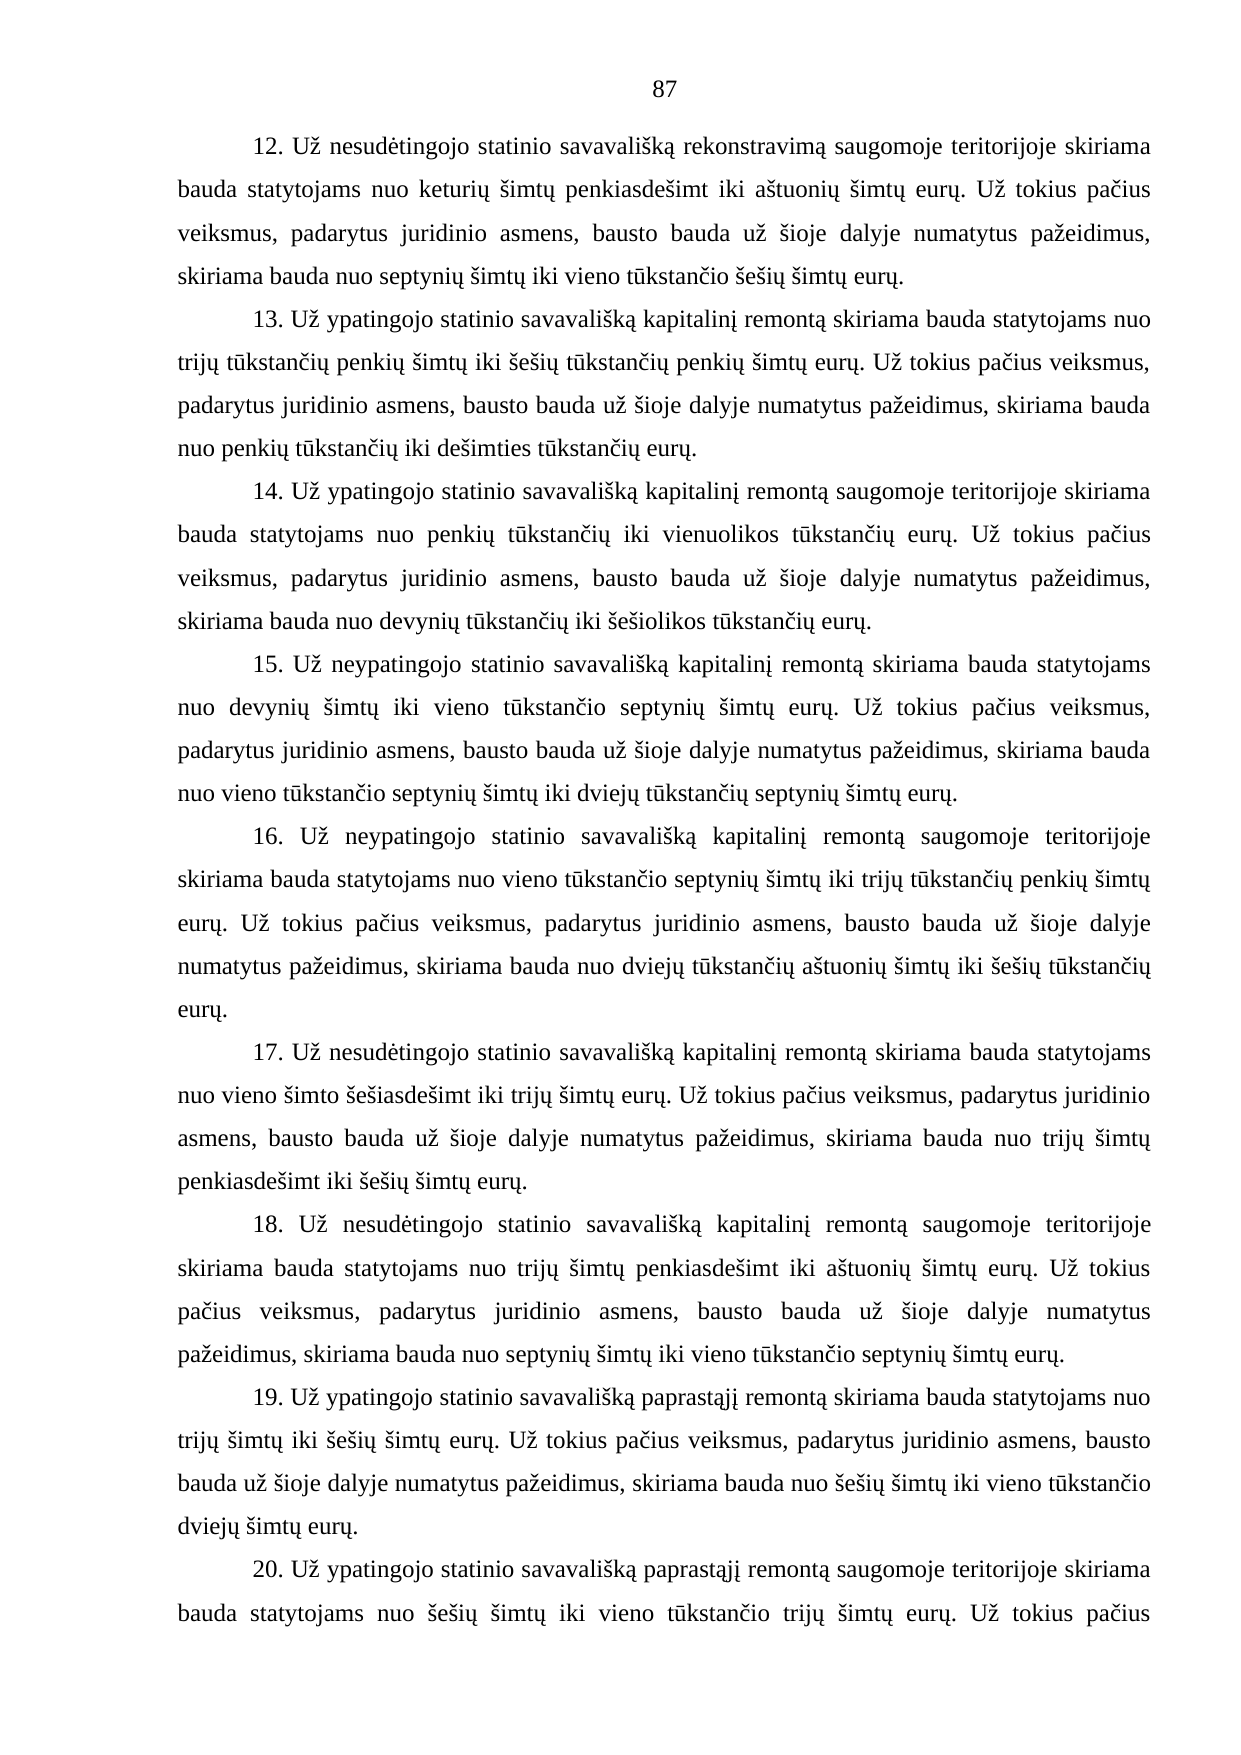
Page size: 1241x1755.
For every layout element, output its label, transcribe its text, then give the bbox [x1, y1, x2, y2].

text 17. Už nesudėtingojo statinio savavališką kapitalinį remontą skiriama bauda statytojams nuo vieno šimto šešiasdešimt iki trijų šimtų eurų. Už tokius pačius veiksmus, padarytus juridinio asmens, bausto bauda už šioje dalyje numatytus pažeidimus, skiriama bauda nuo trijų šimtų penkiasdešimt iki šešių šimtų eurų. [177, 1037, 1152, 1195]
text 19. Už ypatingojo statinio savavališką paprastąjį remontą skiriama bauda statytojams nuo trijų šimtų iki šešių šimtų eurų. Už tokius pačius veiksmus, padarytus juridinio asmens, bausto bauda už šioje dalyje numatytus pažeidimus, skiriama bauda nuo šešių šimtų iki vieno tūkstančio dviejų šimtų eurų. [177, 1382, 1152, 1540]
text 14. Už ypatingojo statinio savavališką kapitalinį remontą saugomoje teritorijoje skiriama bauda statytojams nuo penkių tūkstančių iki vienuolikos tūkstančių eurų. Už tokius pačius veiksmus, padarytus juridinio asmens, bausto bauda už šioje dalyje numatytus pažeidimus, skiriama bauda nuo devynių tūkstančių iki šešiolikos tūkstančių eurų. [177, 476, 1152, 634]
text 15. Už neypatingojo statinio savavališką kapitalinį remontą skiriama bauda statytojams nuo devynių šimtų iki vieno tūkstančio septynių šimtų eurų. Už tokius pačius veiksmus, padarytus juridinio asmens, bausto bauda už šioje dalyje numatytus pažeidimus, skiriama bauda nuo vieno tūkstančio septynių šimtų iki dviejų tūkstančių septynių šimtų eurų. [177, 649, 1152, 807]
text 18. Už nesudėtingojo statinio savavališką kapitalinį remontą saugomoje teritorijoje skiriama bauda statytojams nuo trijų šimtų penkiasdešimt iki aštuonių šimtų eurų. Už tokius pačius veiksmus, padarytus juridinio asmens, bausto bauda už šioje dalyje numatytus pažeidimus, skiriama bauda nuo septynių šimtų iki vieno tūkstančio septynių šimtų eurų. [177, 1209, 1152, 1368]
text 12. Už nesudėtingojo statinio savavališką rekonstravimą saugomoje teritorijoje skiriama bauda statytojams nuo keturių šimtų penkiasdešimt iki aštuonių šimtų eurų. Už tokius pačius veiksmus, padarytus juridinio asmens, bausto bauda už šioje dalyje numatytus pažeidimus, skiriama bauda nuo septynių šimtų iki vieno tūkstančio šešių šimtų eurų. [177, 131, 1152, 289]
text 13. Už ypatingojo statinio savavališką kapitalinį remontą skiriama bauda statytojams nuo trijų tūkstančių penkių šimtų iki šešių tūkstančių penkių šimtų eurų. Už tokius pačius veiksmus, padarytus juridinio asmens, bausto bauda už šioje dalyje numatytus pažeidimus, skiriama bauda nuo penkių tūkstančių iki dešimties tūkstančių eurų. [177, 304, 1152, 462]
text 16. Už neypatingojo statinio savavališką kapitalinį remontą saugomoje teritorijoje skiriama bauda statytojams nuo vieno tūkstančio septynių šimtų iki trijų tūkstančių penkių šimtų eurų. Už tokius pačius veiksmus, padarytus juridinio asmens, bausto bauda už šioje dalyje numatytus pažeidimus, skiriama bauda nuo dviejų tūkstančių aštuonių šimtų iki šešių tūkstančių eurų. [177, 821, 1152, 1023]
text 20. Už ypatingojo statinio savavališką paprastąjį remontą saugomoje teritorijoje skiriama bauda statytojams nuo šešių šimtų iki vieno tūkstančio trijų šimtų eurų. Už tokius pačius [177, 1554, 1152, 1626]
